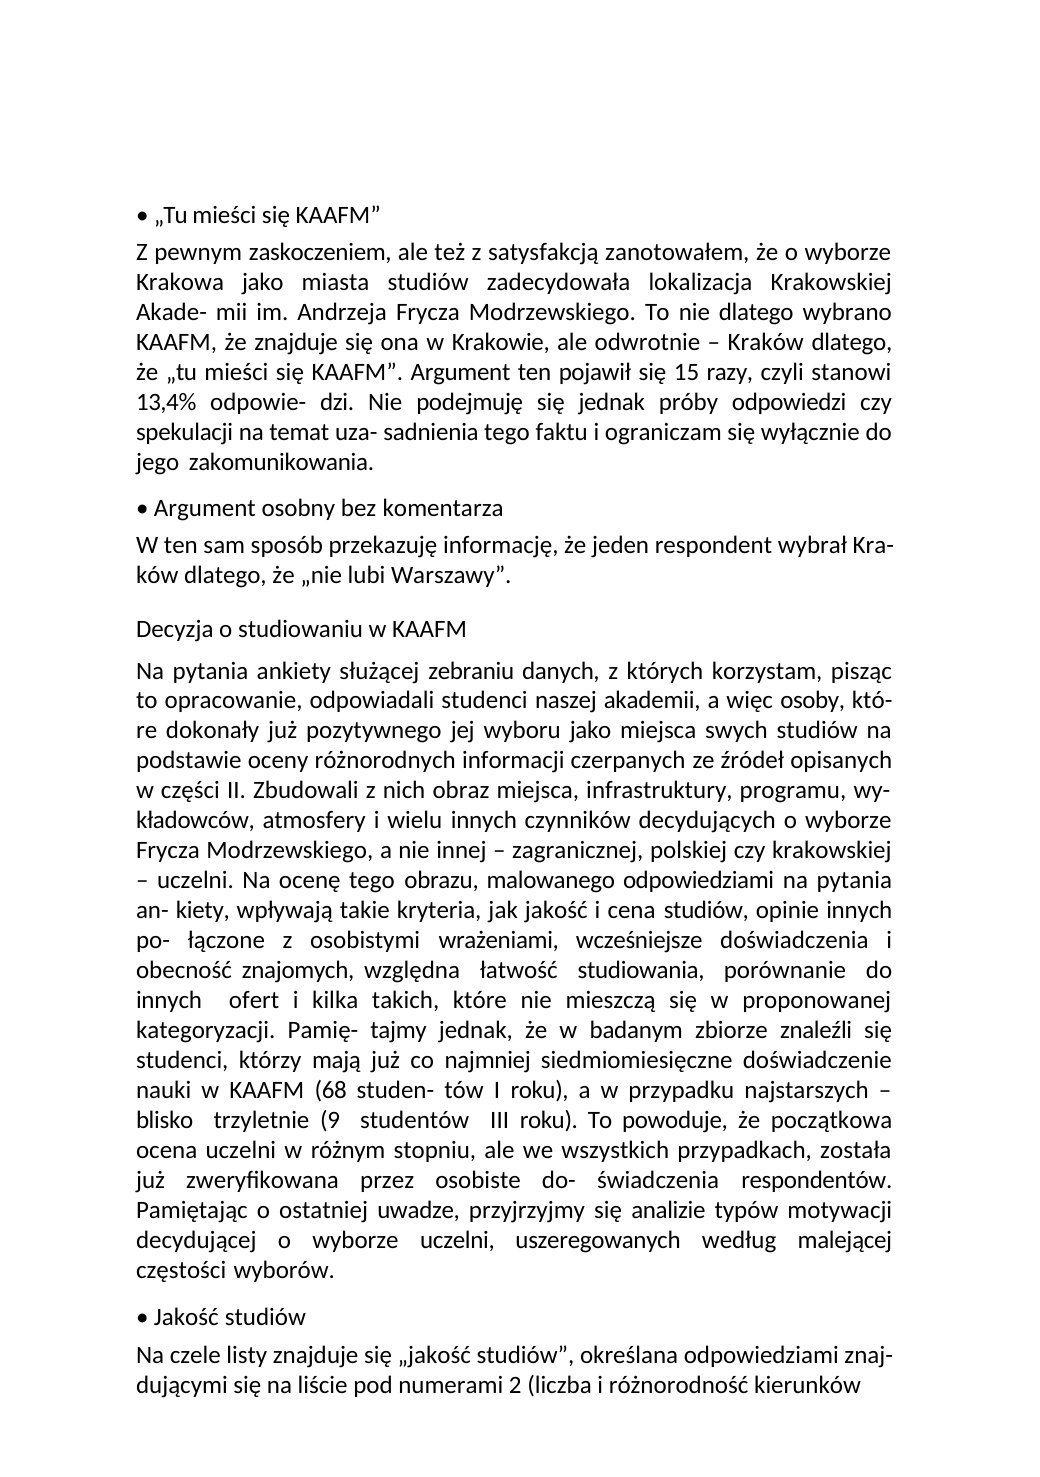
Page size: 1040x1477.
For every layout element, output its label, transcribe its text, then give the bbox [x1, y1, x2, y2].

text Na czele listy znajduje się „jakość studiów”, określana odpowiedziami znaj- dującymi się na liście pod numerami 2 (liczba i różnorodność kierunków [136, 1339, 941, 1399]
text Decyzja o studiowaniu w KAAFM [136, 613, 941, 643]
list Argument osobny bez komentarza [136, 492, 941, 522]
list Jakość studiów [136, 1301, 941, 1332]
text W ten sam sposób przekazuję informację, że jeden respondent wybrał Kra- ków dlatego, że „nie lubi Warszawy”. [136, 530, 904, 589]
text Na pytania ankiety służącej zebraniu danych, z których korzystam, pisząc to opracowanie, odpowiadali studenci naszej akademii, a więc osoby, któ- re dokonały już pozytywnego jej wyboru jako miejsca swych studiów na podstawie oceny różnorodnych informacji czerpanych ze źródeł opisanych w części II. Zbudowali z nich obraz miejsca, infrastruktury, programu, wy- kładowców, atmosfery i wielu innych czynników decydujących o wyborze Frycza Modrzewskiego, a nie innej – zagranicznej, polskiej czy krakowskiej – uczelni. Na ocenę tego obrazu, malowanego odpowiedziami na pytania an- kiety, wpływają takie kryteria, jak jakość i cena studiów, opinie innych po- łączone z osobistymi wrażeniami, wcześniejsze doświadczenia i obecność znajomych, względna łatwość studiowania, porównanie do innych ofert i kilka takich, które nie mieszczą się w proponowanej kategoryzacji. Pamię- tajmy jednak, że w badanym zbiorze znaleźli się studenci, którzy mają już co najmniej siedmiomiesięczne doświadczenie nauki w KAAFM (68 studen- tów I roku), a w przypadku najstarszych – blisko trzyletnie (9 studentów III roku). To powoduje, że początkowa ocena uczelni w różnym stopniu, ale we wszystkich przypadkach, została już zweryfikowana przez osobiste do- świadczenia respondentów. Pamiętając o ostatniej uwadze, przyjrzyjmy się analizie typów motywacji decydującej o wyborze uczelni, uszeregowanych według malejącej częstości wyborów. [136, 655, 892, 1285]
list „Tu mieści się KAAFM” [136, 199, 941, 229]
text Z pewnym zaskoczeniem, ale też z satysfakcją zanotowałem, że o wyborze Krakowa jako miasta studiów zadecydowała lokalizacja Krakowskiej Akade- mii im. Andrzeja Frycza Modrzewskiego. To nie dlatego wybrano KAAFM, że znajduje się ona w Krakowie, ale odwrotnie – Kraków dlatego, że „tu mieści się KAAFM”. Argument ten pojawił się 15 razy, czyli stanowi 13,4% odpowie- dzi. Nie podejmuję się jednak próby odpowiedzi czy spekulacji na temat uza- sadnienia tego faktu i ograniczam się wyłącznie do jego zakomunikowania. [136, 237, 892, 477]
